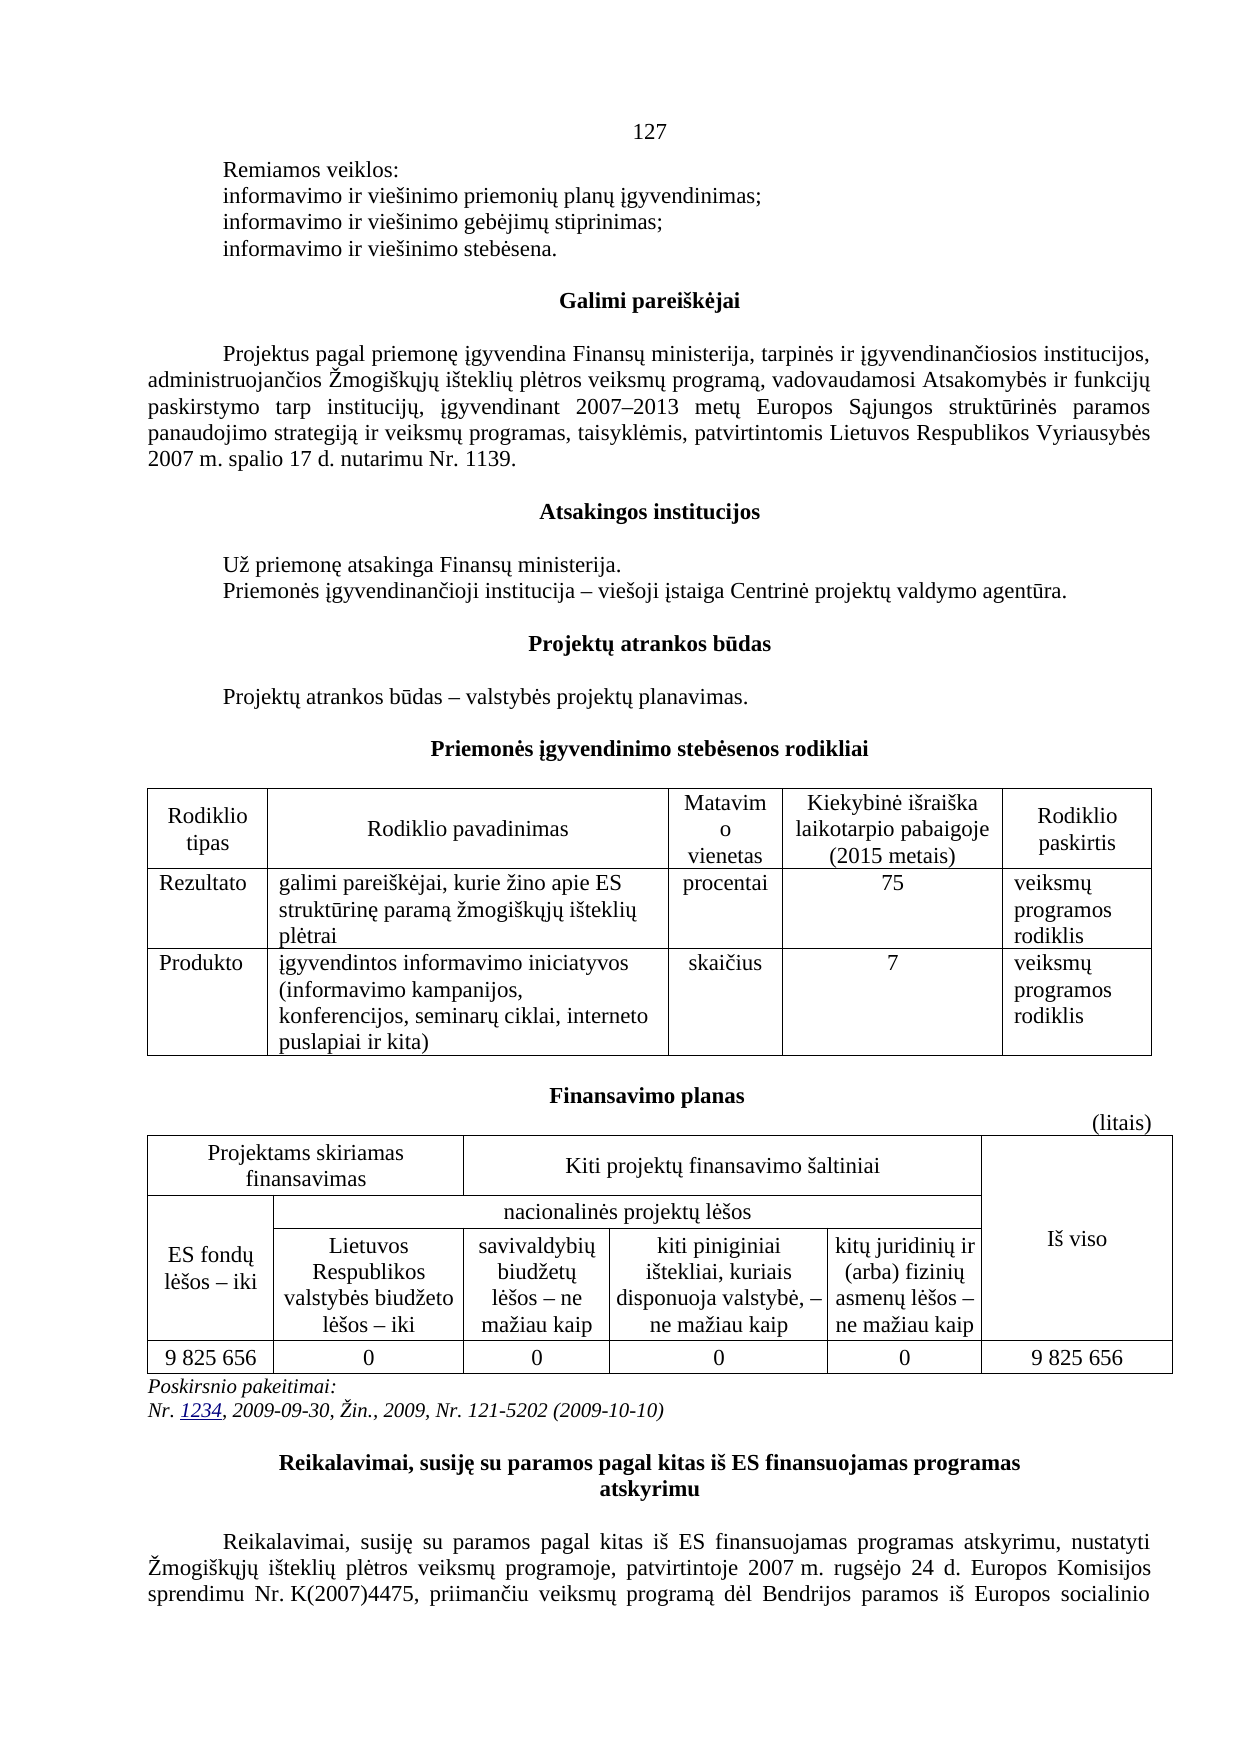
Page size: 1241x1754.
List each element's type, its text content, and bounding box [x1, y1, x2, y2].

table_header Matavimo vienetas [669, 789, 782, 868]
table_cell 0 [610, 1341, 827, 1373]
text Poskirsnio pakeitimai: [148, 1374, 1152, 1398]
table_cell veiksmų programos rodiklis [1003, 869, 1151, 948]
table_header Rodiklio paskirtis [1003, 789, 1151, 868]
table_cell veiksmų programos rodiklis [1003, 949, 1151, 1055]
table_cell Produkto [148, 949, 267, 1055]
text Reikalavimai, susiję su paramos pagal kitas iš ES finansuojamas programas atskyrimu [148, 1449, 1152, 1501]
table_cell 0 [274, 1341, 463, 1373]
table_cell ES fondų lėšos – iki [148, 1196, 273, 1340]
text Projektus pagal priemonę įgyvendina Finansų ministerija, tarpinės ir įgyvendinančiosios institucijos, administruojančios Žmogiškųjų išteklių plėtros veiksmų programą, vadovaudamosi Atsakomybės ir funkcijų paskirstymo tarp institucijų, įgyvendinant 2007–2013 metų Europos Sąjungos struktūrinės paramos panaudojimo strategiją ir veiksmų programas, taisyklėmis, patvirtintomis Lietuvos Respublikos Vyriausybės 2007 m. spalio 17 d. nutarimu Nr. 1139. [148, 340, 1152, 472]
table_header Rodiklio pavadinimas [268, 789, 668, 868]
text Projektų atrankos būdas – valstybės projektų planavimas. [148, 683, 1152, 709]
table_header Kiekybinė išraiška laikotarpio pabaigoje (2015 metais) [783, 789, 1002, 868]
text informavimo ir viešinimo stebėsena. [148, 235, 1152, 261]
text Reikalavimai, susiję su paramos pagal kitas iš ES finansuojamas programas atskyrimu, nustatyti Žmogiškųjų išteklių plėtros veiksmų programoje, patvirtintoje 2007 m. rugsėjo 24 d. Europos Komisijos sprendimu Nr. K(2007)4475, priimančiu veiksmų programą dėl Bendrijos paramos iš Europos socialinio [148, 1528, 1152, 1607]
table_cell Rezultato [148, 869, 267, 948]
table_cell 7 [783, 949, 1002, 1055]
text Galimi pareiškėjai [148, 287, 1152, 314]
table_cell galimi pareiškėjai, kurie žino apie ES struktūrinę paramą žmogiškųjų išteklių plėtrai [268, 869, 668, 948]
table_cell 0 [464, 1341, 609, 1373]
text Priemonės įgyvendinančioji institucija – viešoji įstaiga Centrinė projektų valdymo agentūra. [148, 577, 1152, 604]
table_cell įgyvendintos informavimo iniciatyvos (informavimo kampanijos, konferencijos, seminarų ciklai, interneto puslapiai ir kita) [268, 949, 668, 1055]
table_cell savivaldybių biudžetų lėšos – ne mažiau kaip [464, 1229, 609, 1340]
table_cell procentai [669, 869, 782, 948]
table_cell Lietuvos Respublikos valstybės biudžeto lėšos – iki [274, 1229, 463, 1340]
table_cell 0 [828, 1341, 981, 1373]
text Nr. 1234, 2009-09-30, Žin., 2009, Nr. 121-5202 (2009-10-10) [148, 1398, 1152, 1422]
table_cell 75 [783, 869, 1002, 948]
table_cell 9 825 656 [982, 1341, 1172, 1373]
table_cell nacionalinės projektų lėšos [274, 1196, 981, 1228]
table_cell 9 825 656 [148, 1341, 273, 1373]
text informavimo ir viešinimo priemonių planų įgyvendinimas; [148, 182, 1152, 208]
table_cell skaičius [669, 949, 782, 1055]
text Projektų atrankos būdas [148, 630, 1152, 656]
text Atsakingos institucijos [148, 498, 1152, 524]
table_header Kiti projektų finansavimo šaltiniai [464, 1136, 981, 1194]
table_cell kiti piniginiai ištekliai, kuriais disponuoja valstybė, – ne mažiau kaip [610, 1229, 827, 1340]
text Už priemonę atsakinga Finansų ministerija. [148, 551, 1152, 577]
table_header Rodiklio tipas [148, 789, 267, 868]
table_cell kitų juridinių ir (arba) fizinių asmenų lėšos – ne mažiau kaip [828, 1229, 981, 1340]
text Priemonės įgyvendinimo stebėsenos rodikliai [148, 735, 1152, 762]
text (litais) [148, 1108, 1152, 1135]
text informavimo ir viešinimo gebėjimų stiprinimas; [148, 208, 1152, 235]
text Remiamos veiklos: [148, 156, 1152, 182]
text Finansavimo planas [148, 1082, 1152, 1108]
table_header Projektams skiriamas finansavimas [148, 1136, 463, 1194]
table_header Iš viso [982, 1136, 1172, 1340]
